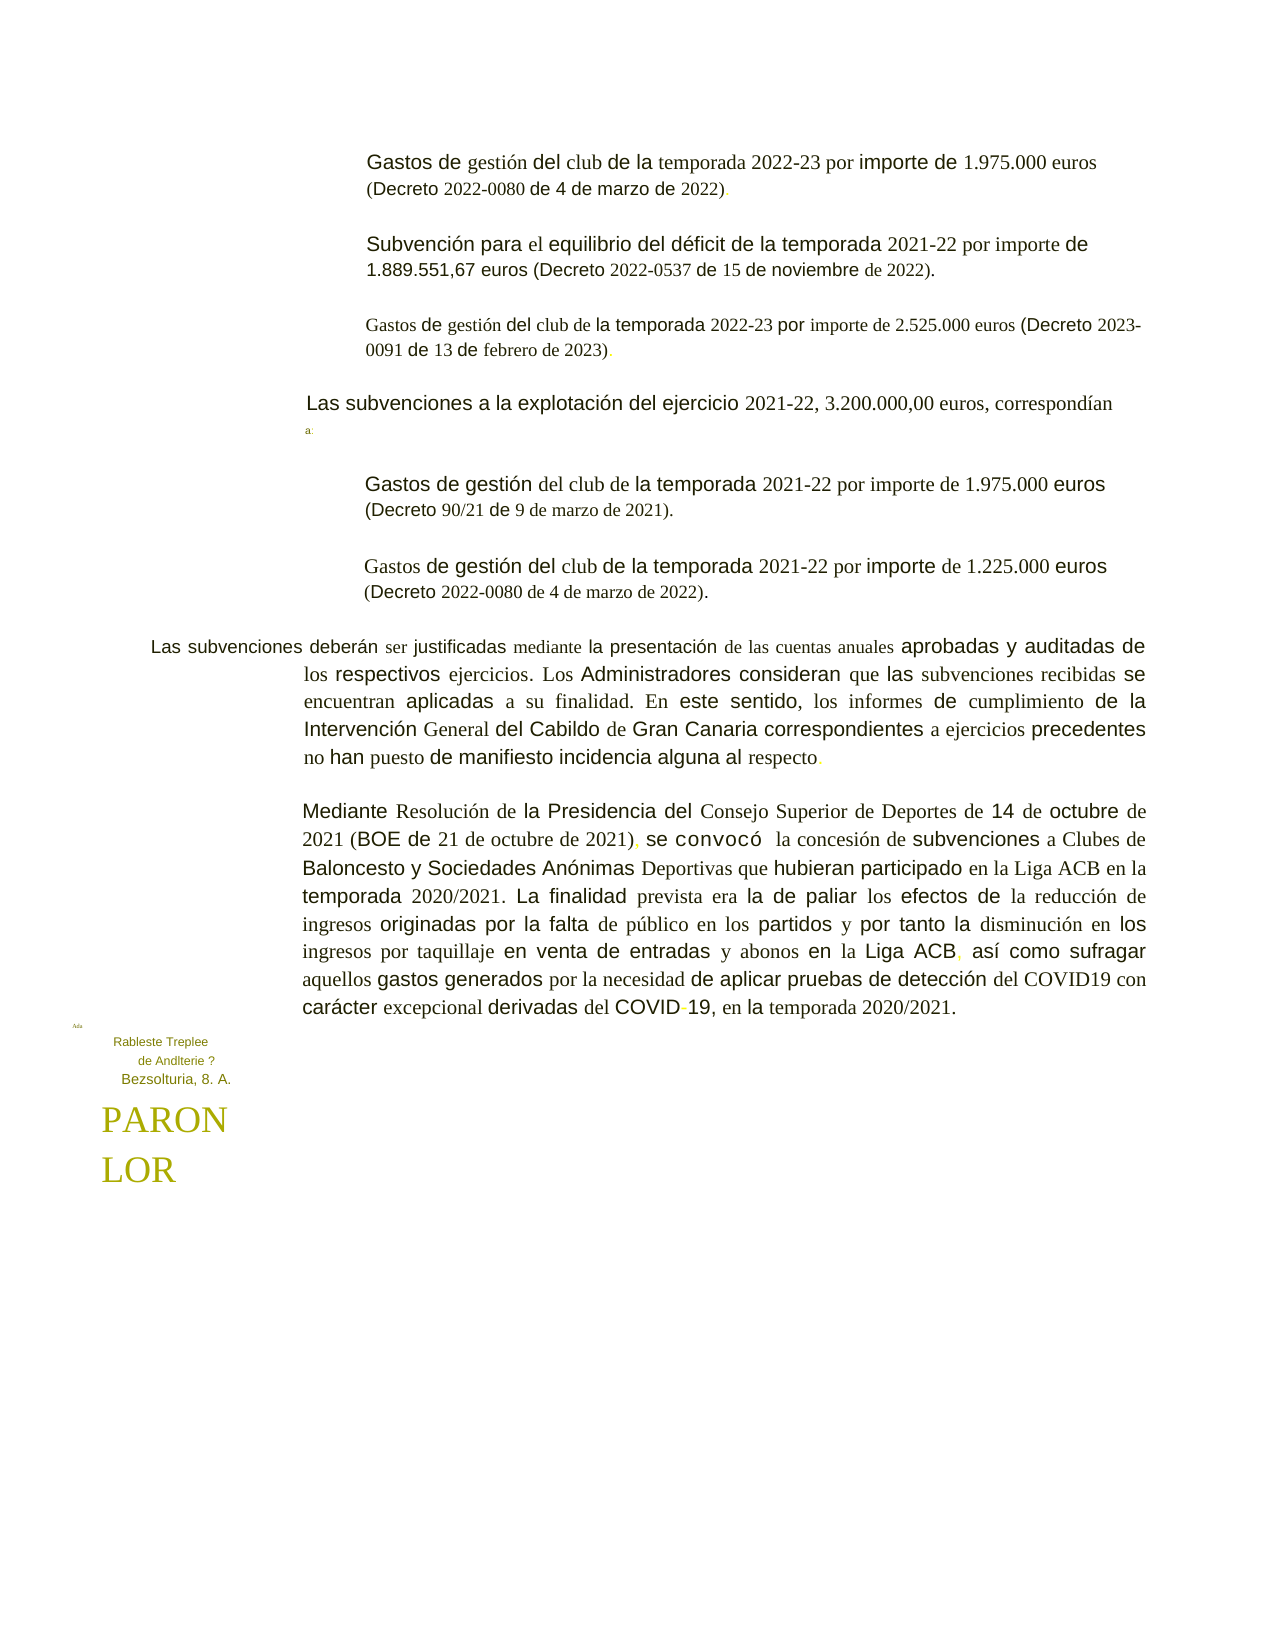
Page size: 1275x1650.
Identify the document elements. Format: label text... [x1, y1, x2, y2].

text Gastos de gestión del club de la temporada 2022-23 por importe de 2.525.000 euros (Decreto 2023-0091 de 13 de febrero de 2023). [365, 313, 1146, 360]
text Mediante Resolución de la Presidencia del Consejo Superior de Deportes de 14 de octubre de 2021 (BOE de 21 de octubre de 2021), se convocó la concesión de subvenciones a Clubes de Baloncesto y Sociedades Anónimas Deportivas que hubieran participado en la Liga ACB en la temporada 2020/2021. La finalidad prevista era la de paliar los efectos de la reducción de ingresos originadas por la falta de público en los partidos y por tanto la disminución en los ingresos por taquillaje en venta de entradas y abonos en la Liga ACB, así como sufragar aquellos gastos generados por la necesidad de aplicar pruebas de detección del COVID19 con carácter excepcional derivadas del COVID-19, en la temporada 2020/2021. [302, 799, 1146, 1019]
text a: [305, 424, 355, 436]
text Las subvenciones deberán ser justificadas mediante la presentación de las cuentas anuales aprobadas y auditadas de los respectivos ejercicios. Los Administradores consideran que las subvenciones recibidas se encuentran aplicadas a su finalidad. En este sentido, los informes de cumplimiento de la Intervención General del Cabildo de Gran Canaria correspondientes a ejercicios precedentes no han puesto de manifiesto incidencia alguna al respecto. [151, 634, 1146, 769]
text Ada [72, 1022, 122, 1029]
text de Andlterie ? Bezsolturia, 8. A. [108, 1053, 244, 1087]
text Gastos de gestión del club de la temporada 2021-22 por importe de 1.225.000 euros (Decreto 2022-0080 de 4 de marzo de 2022). [364, 553, 1146, 602]
text Subvención para el equilibrio del déficit de la temporada 2021-22 por importe de 1.889.551,67 euros (Decreto 2022-0537 de 15 de noviembre de 2022). [366, 232, 1147, 281]
text Las subvenciones a la explotación del ejercicio 2021-22, 3.200.000,00 euros, correspondían [306, 390, 1147, 414]
text PARONLOR [101, 1098, 244, 1190]
text Gastos de gestión del club de la temporada 2021-22 por importe de 1.975.000 euros (Decreto 90/21 de 9 de marzo de 2021). [364, 472, 1146, 521]
text Rableste Treplee [113, 1034, 244, 1049]
text Gastos de gestión del club de la temporada 2022-23 por importe de 1.975.000 euros (Decreto 2022-0080 de 4 de marzo de 2022). [366, 150, 1147, 199]
